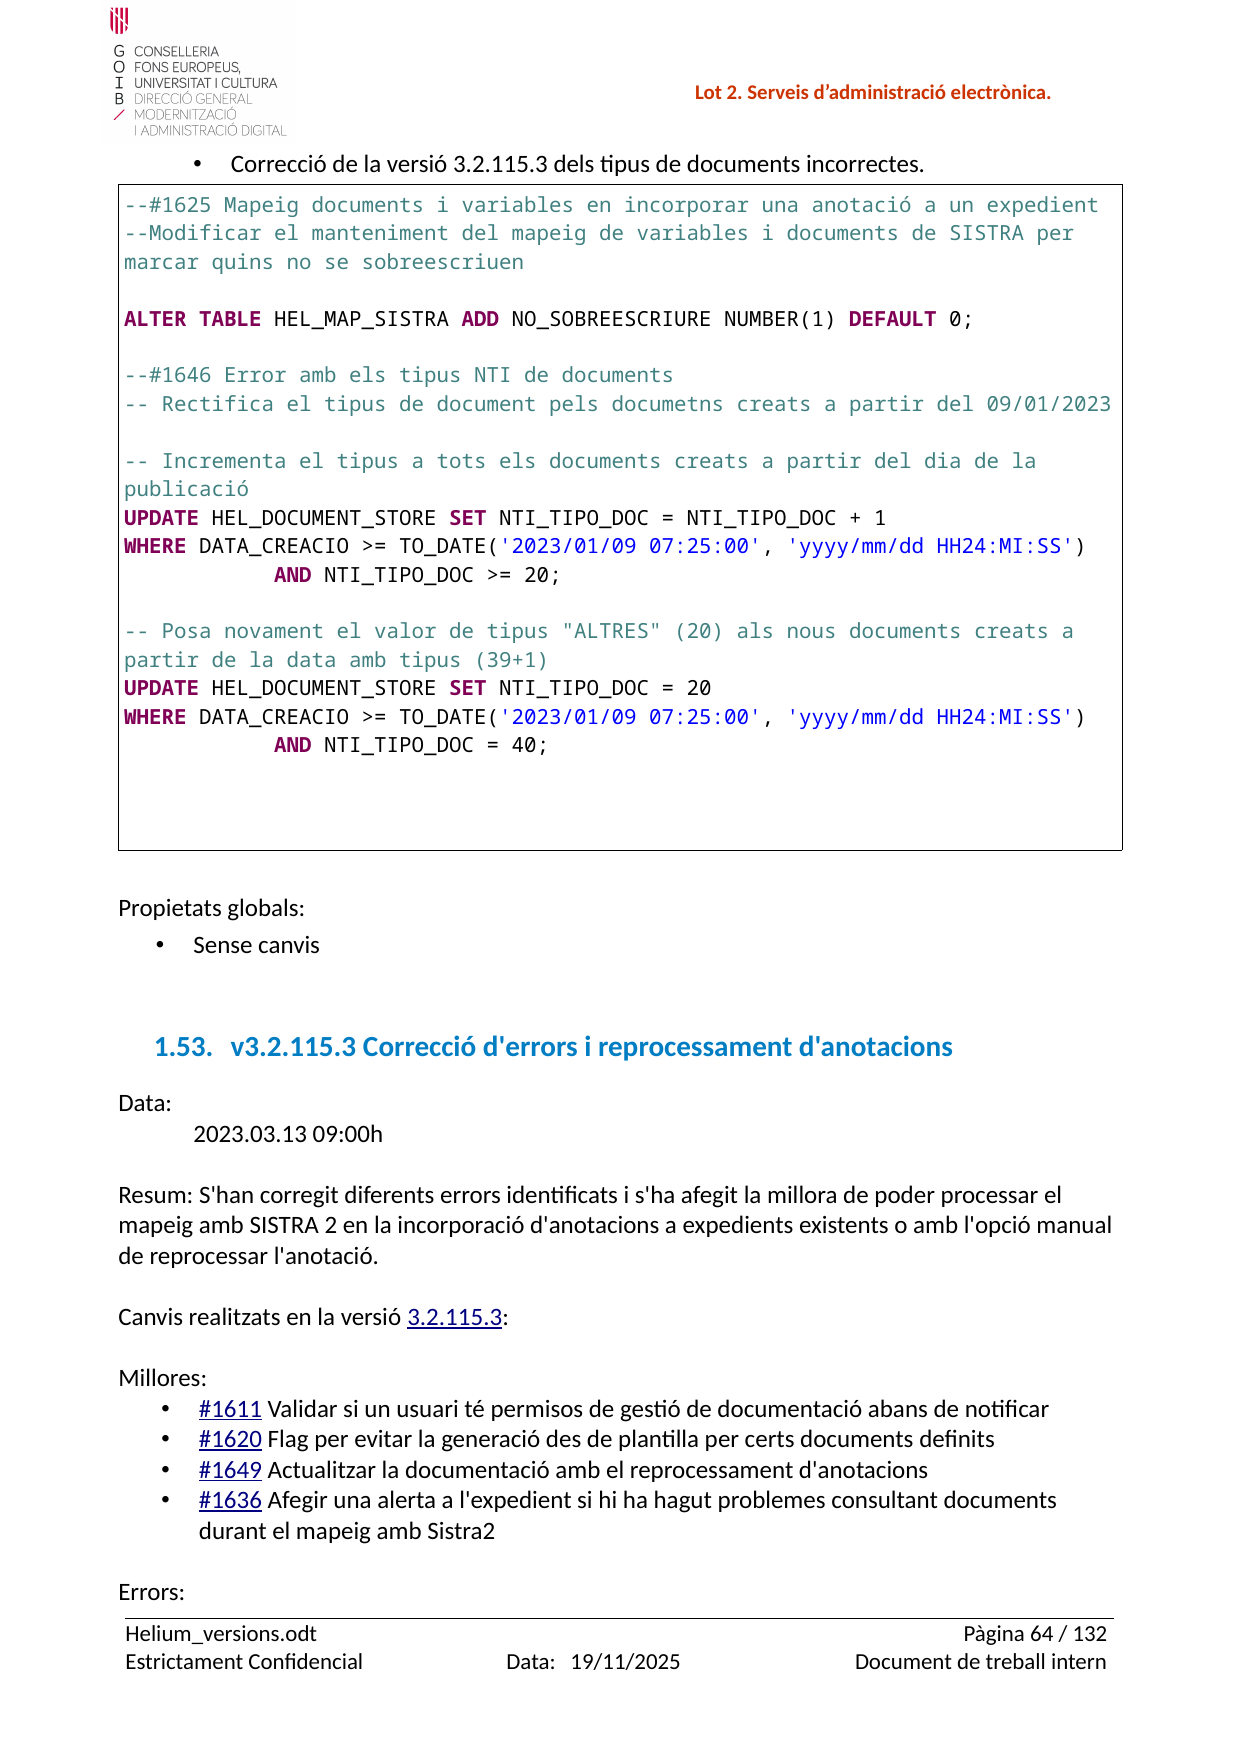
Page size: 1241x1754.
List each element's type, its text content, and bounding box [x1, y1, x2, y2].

picture [100, 0, 297, 144]
table_header --#1625 Mapeig documents i variables en incorporar una anotació a un expedient --Modificar el manteniment del mapeig de variables i documents de SISTRA per marcar quins no se sobreescriuen ALTER TABLE HEL_MAP_SISTRA ADD NO_SOBREESCRIURE NUMBER(1) DEFAULT 0; --#1646 Error amb els tipus NTI de documents -- Rectifica el tipus de document pels documetns creats a partir del 09/01/2023 -- Incrementa el tipus a tots els documents creats a partir del dia de la publicació UPDATE HEL_DOCUMENT_STORE SET NTI_TIPO_DOC = NTI_TIPO_DOC + 1 WHERE DATA_CREACIO >= TO_DATE('2023/01/09 07:25:00', 'yyyy/mm/dd HH24:MI:SS') AND NTI_TIPO_DOC >= 20; -- Posa novament el valor de tipus "ALTRES" (20) als nous documents creats a partir de la data amb tipus (39+1) UPDATE HEL_DOCUMENT_STORE SET NTI_TIPO_DOC = 20 WHERE DATA_CREACIO >= TO_DATE('2023/01/09 07:25:00', 'yyyy/mm/dd HH24:MI:SS') AND NTI_TIPO_DOC = 40; [119, 185, 1122, 850]
text Resum: S'han corregit diferents errors identificats i s'ha afegit la millora de poder processar el mapeig amb SISTRA 2 en la incorporació d'anotacions a expedients existents o amb l'opció manual de reprocessar l'anotació. [118, 1179, 1122, 1271]
text Data: [118, 1087, 1122, 1118]
text Propietats globals: [118, 892, 1122, 923]
list #1649 Actualitzar la documentació amb el reprocessament d'anotacions [161, 1454, 1122, 1484]
text 2023.03.13 09:00h [118, 1118, 1122, 1148]
list #1620 Flag per evitar la generació des de plantilla per certs documents definits [161, 1423, 1122, 1454]
text Canvis realitzats en la versió 3.2.115.3: [118, 1301, 1122, 1332]
text Errors: [118, 1576, 1122, 1606]
text Millores: [118, 1362, 1122, 1393]
list Correcció de la versió 3.2.115.3 dels tipus de documents incorrectes. [193, 148, 1122, 178]
list #1636 Afegir una alerta a l'expedient si hi ha hagut problemes consultant documents durant el mapeig amb Sistra2 [161, 1484, 1122, 1545]
subtitle v3.2.115.3 Correcció d'errors i reprocessament d'anotacions [153, 1028, 1122, 1064]
list Sense canvis [156, 929, 1122, 959]
list #1611 Validar si un usuari té permisos de gestió de documentació abans de notificar [161, 1393, 1122, 1423]
